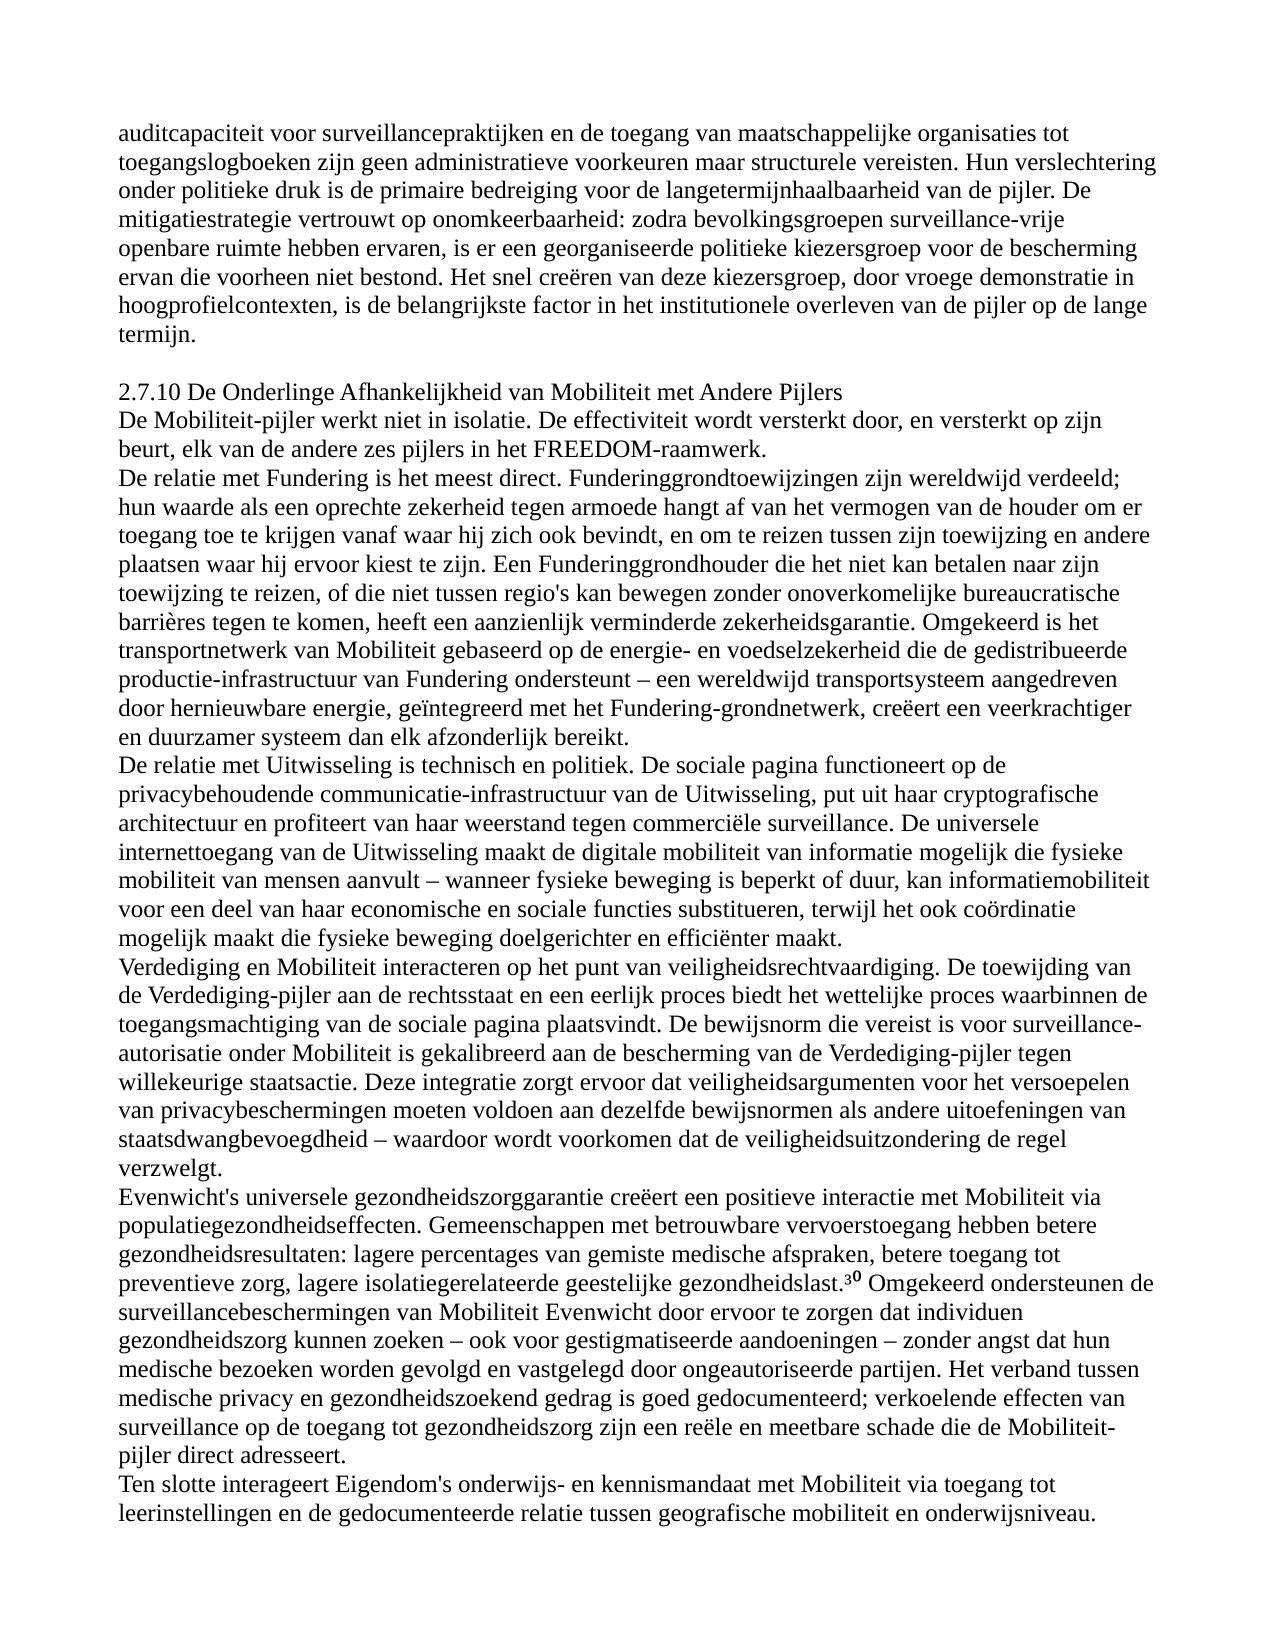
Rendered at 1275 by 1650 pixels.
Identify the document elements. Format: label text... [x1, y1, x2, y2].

text Evenwicht's universele gezondheidszorggarantie creëert een positieve interactie met Mobiliteit via populatiegezondheidseffecten. Gemeenschappen met betrouwbare vervoerstoegang hebben betere gezondheidsresultaten: lagere percentages van gemiste medische afspraken, betere toegang tot preventieve zorg, lagere isolatiegerelateerde geestelijke gezondheidslast.³⁰ Omgekeerd ondersteunen de surveillancebeschermingen van Mobiliteit Evenwicht door ervoor te zorgen dat individuen gezondheidszorg kunnen zoeken – ook voor gestigmatiseerde aandoeningen – zonder angst dat hun medische bezoeken worden gevolgd en vastgelegd door ongeautoriseerde partijen. Het verband tussen medische privacy en gezondheidszoekend gedrag is goed gedocumenteerd; verkoelende effecten van surveillance op de toegang tot gezondheidszorg zijn een reële en meetbare schade die de Mobiliteit-pijler direct adresseert. [118, 1182, 1157, 1469]
text auditcapaciteit voor surveillancepraktijken en de toegang van maatschappelijke organisaties tot toegangslogboeken zijn geen administratieve voorkeuren maar structurele vereisten. Hun verslechtering onder politieke druk is de primaire bedreiging voor de langetermijnhaalbaarheid van de pijler. De mitigatiestrategie vertrouwt op onomkeerbaarheid: zodra bevolkingsgroepen surveillance-vrije openbare ruimte hebben ervaren, is er een georganiseerde politieke kiezersgroep voor de bescherming ervan die voorheen niet bestond. Het snel creëren van deze kiezersgroep, door vroege demonstratie in hoogprofielcontexten, is de belangrijkste factor in het institutionele overleven van de pijler op de lange termijn. [118, 118, 1157, 348]
text De relatie met Fundering is het meest direct. Funderinggrondtoewijzingen zijn wereldwijd verdeeld; hun waarde als een oprechte zekerheid tegen armoede hangt af van het vermogen van de houder om er toegang toe te krijgen vanaf waar hij zich ook bevindt, en om te reizen tussen zijn toewijzing en andere plaatsen waar hij ervoor kiest te zijn. Een Funderinggrondhouder die het niet kan betalen naar zijn toewijzing te reizen, of die niet tussen regio's kan bewegen zonder onoverkomelijke bureaucratische barrières tegen te komen, heeft een aanzienlijk verminderde zekerheidsgarantie. Omgekeerd is het transportnetwerk van Mobiliteit gebaseerd op de energie- en voedselzekerheid die de gedistribueerde productie-infrastructuur van Fundering ondersteunt – een wereldwijd transportsysteem aangedreven door hernieuwbare energie, geïntegreerd met het Fundering-grondnetwerk, creëert een veerkrachtiger en duurzamer systeem dan elk afzonderlijk bereikt. [118, 463, 1157, 751]
text De relatie met Uitwisseling is technisch en politiek. De sociale pagina functioneert op de privacybehoudende communicatie-infrastructuur van de Uitwisseling, put uit haar cryptografische architectuur en profiteert van haar weerstand tegen commerciële surveillance. De universele internettoegang van de Uitwisseling maakt de digitale mobiliteit van informatie mogelijk die fysieke mobiliteit van mensen aanvult – wanneer fysieke beweging is beperkt of duur, kan informatiemobiliteit voor een deel van haar economische en sociale functies substitueren, terwijl het ook coördinatie mogelijk maakt die fysieke beweging doelgerichter en efficiënter maakt. [118, 751, 1157, 952]
text 2.7.10 De Onderlinge Afhankelijkheid van Mobiliteit met Andere Pijlers [118, 377, 1157, 406]
text Verdediging en Mobiliteit interacteren op het punt van veiligheidsrechtvaardiging. De toewijding van de Verdediging-pijler aan de rechtsstaat en een eerlijk proces biedt het wettelijke proces waarbinnen de toegangsmachtiging van de sociale pagina plaatsvindt. De bewijsnorm die vereist is voor surveillance-autorisatie onder Mobiliteit is gekalibreerd aan de bescherming van de Verdediging-pijler tegen willekeurige staatsactie. Deze integratie zorgt ervoor dat veiligheidsargumenten voor het versoepelen van privacybeschermingen moeten voldoen aan dezelfde bewijsnormen als andere uitoefeningen van staatsdwangbevoegdheid – waardoor wordt voorkomen dat de veiligheidsuitzondering de regel verzwelgt. [118, 952, 1157, 1182]
text De Mobiliteit-pijler werkt niet in isolatie. De effectiviteit wordt versterkt door, en versterkt op zijn beurt, elk van de andere zes pijlers in het FREEDOM-raamwerk. [118, 406, 1157, 463]
text Ten slotte interageert Eigendom's onderwijs- en kennismandaat met Mobiliteit via toegang tot leerinstellingen en de gedocumenteerde relatie tussen geografische mobiliteit en onderwijsniveau. [118, 1469, 1157, 1527]
